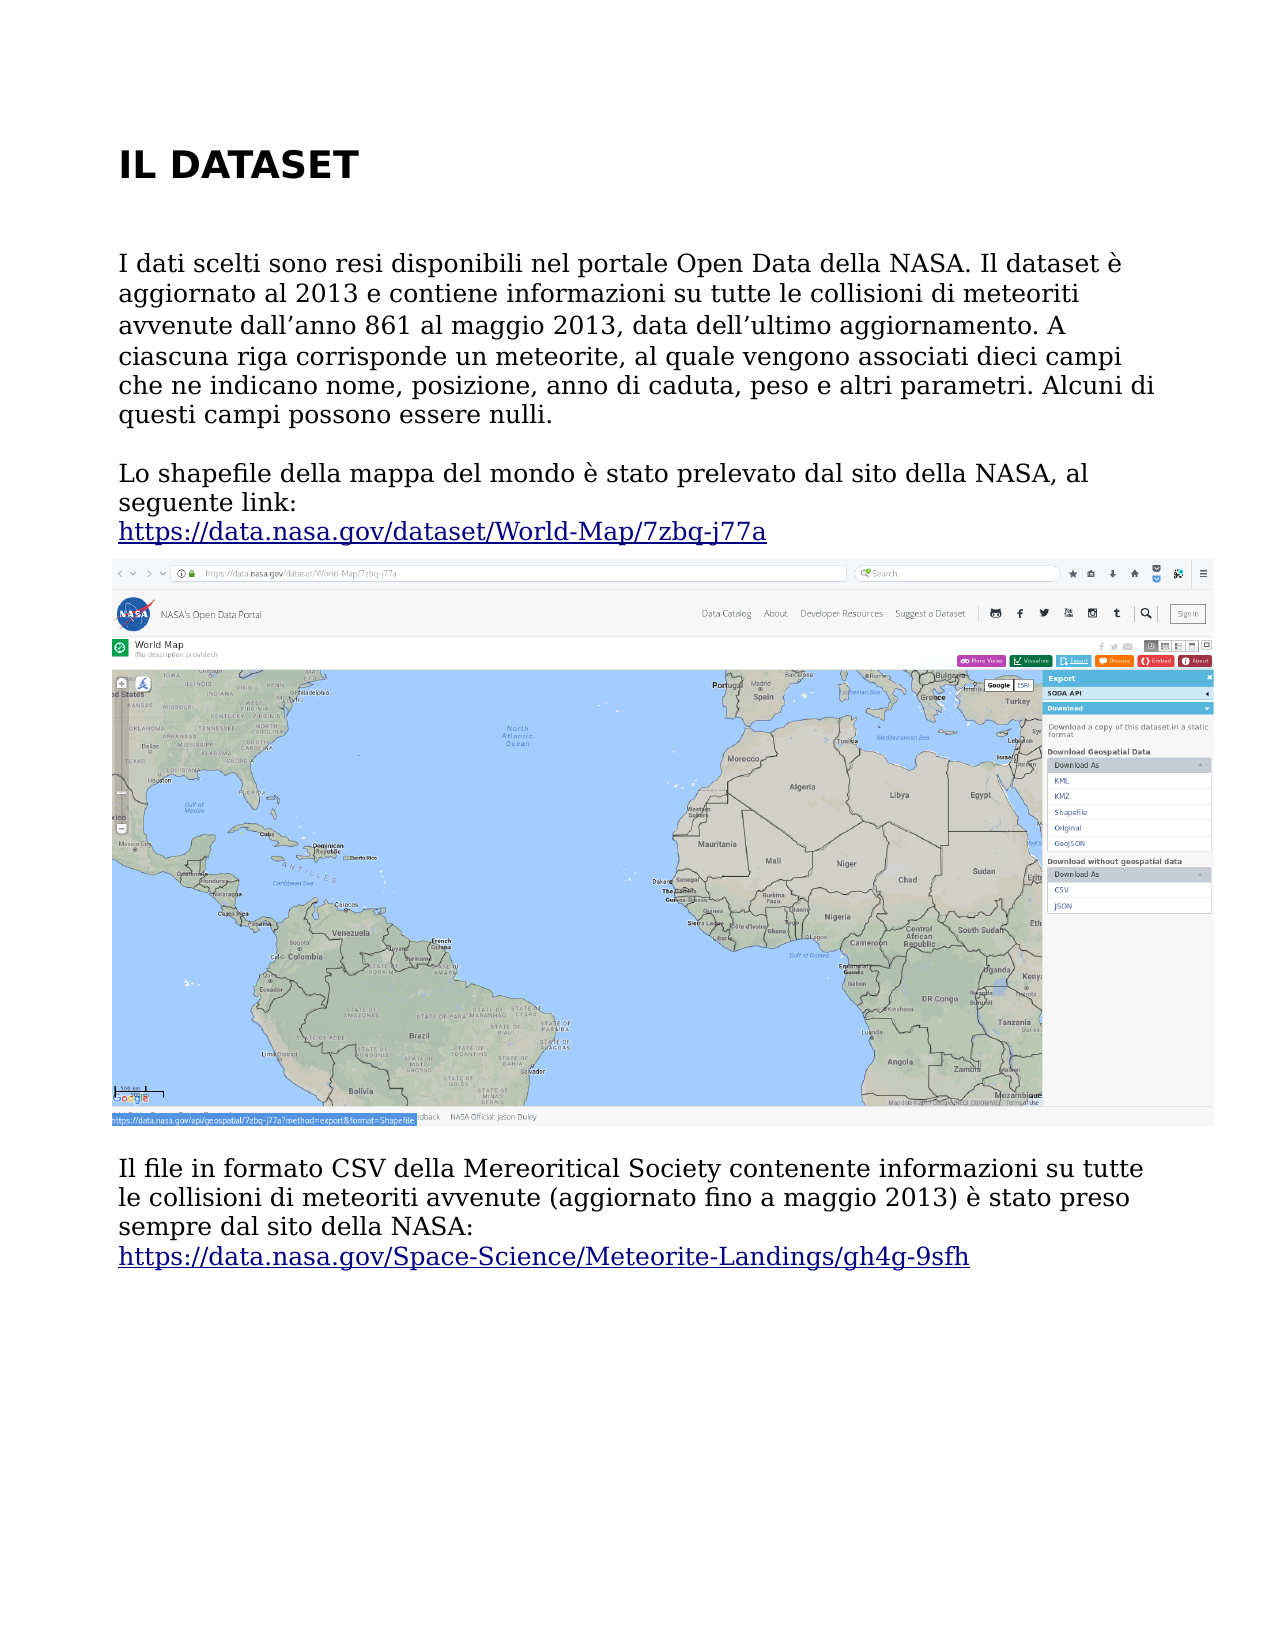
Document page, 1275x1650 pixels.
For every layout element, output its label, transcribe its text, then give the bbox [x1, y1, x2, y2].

text https://data.nasa.gov/Space-Science/Meteorite-Landings/gh4g-9sfh [118, 1242, 1157, 1271]
text https://data.nasa.gov/dataset/World-Map/7zbq-j77a [118, 517, 1157, 546]
text Lo shapefile della mappa del mondo è stato prelevato dal sito della NASA, al seguente link: [118, 459, 1157, 517]
subtitle IL DATASET [118, 143, 1157, 187]
text Il file in formato CSV della Mereoritical Society contenente informazioni su tutte le collisioni di meteoriti avvenute (aggiornato fino a maggio 2013) è stato preso sempre dal sito della NASA: [118, 1154, 1157, 1242]
text I dati scelti sono resi disponibili nel portale Open Data della NASA. Il dataset è aggiornato al 2013 e contiene informazioni su tutte le collisioni di meteoriti avvenute dall’anno 861 al maggio 2013, data dell’ultimo aggiornamento. A ciascuna riga corrisponde un meteorite, al quale vengono associati dieci campi che ne indicano nome, posizione, anno di caduta, peso e altri parametri. Alcuni di questi campi possono essere nulli. [118, 249, 1157, 429]
picture [112, 559, 1214, 1126]
